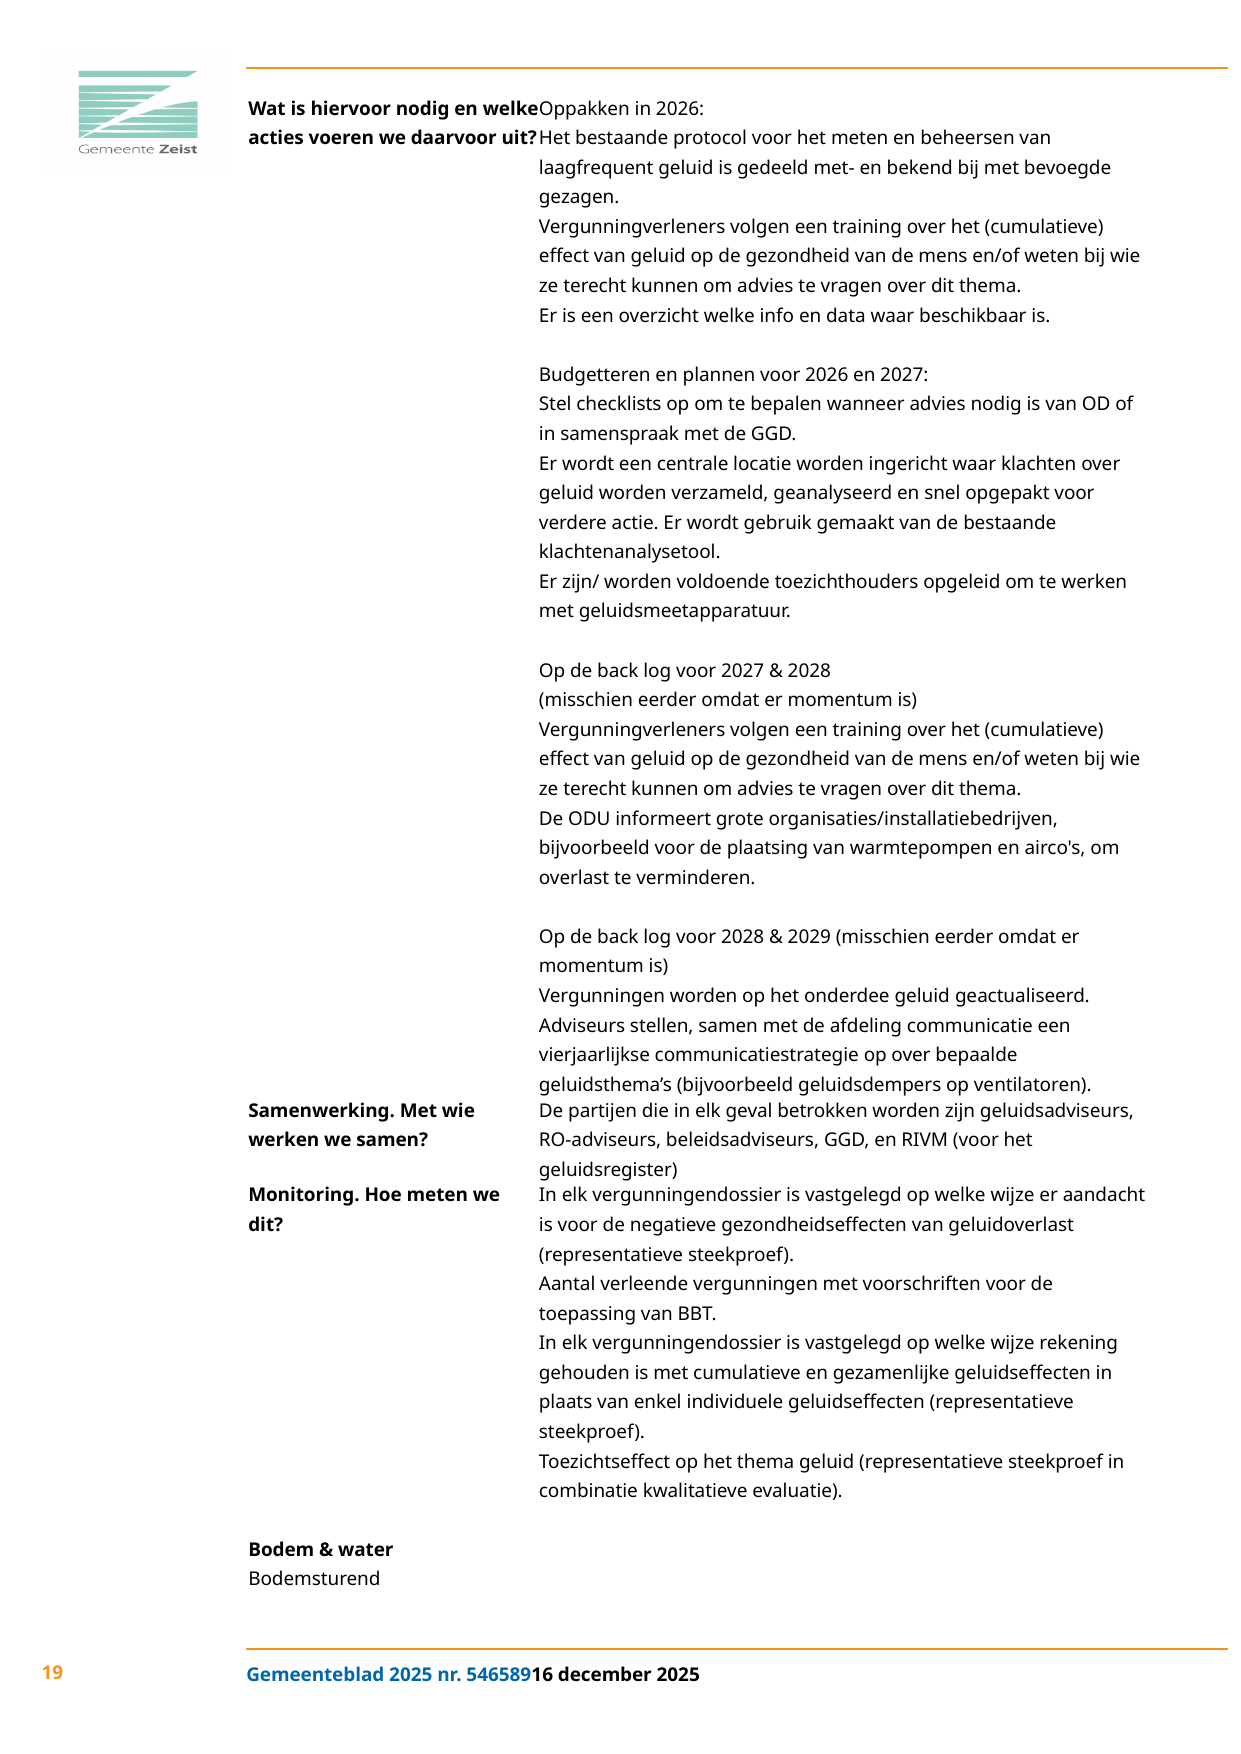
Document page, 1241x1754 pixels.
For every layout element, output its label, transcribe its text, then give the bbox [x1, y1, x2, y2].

table_cell De partijen die in elk geval betrokken worden zijn geluidsadviseurs, RO-adviseurs, beleidsadviseurs, GGD, en RIVM (voor het geluidsregister) [539, 1097, 1152, 1182]
text Bodemsturend [248, 1566, 1152, 1591]
text Bodem & water [248, 1536, 1152, 1562]
table_cell Monitoring. Hoe meten we dit? [248, 1182, 539, 1503]
table_cell In elk vergunningendossier is vastgelegd op welke wijze er aandacht is voor de negatieve gezondheidseffecten van geluidoverlast (representatieve steekproef). Aantal verleende vergunningen met voorschriften voor de toepassing van BBT. In elk vergunningendossier is vastgelegd op welke wijze rekening gehouden is met cumulatieve en gezamenlijke geluidseffecten in plaats van enkel individuele geluidseffecten (representatieve steekproef). Toezichtseffect op het thema geluid (representatieve steekproef in combinatie kwalitatieve evaluatie). [539, 1182, 1152, 1503]
table_cell Wat is hiervoor nodig en welke acties voeren we daarvoor uit? [248, 95, 539, 1097]
table_cell Oppakken in 2026: Het bestaande protocol voor het meten en beheersen van laagfrequent geluid is gedeeld met- en bekend bij met bevoegde gezagen. Vergunningverleners volgen een training over het (cumulatieve) effect van geluid op de gezondheid van de mens en/of weten bij wie ze terecht kunnen om advies te vragen over dit thema. Er is een overzicht welke info en data waar beschikbaar is. Budgetteren en plannen voor 2026 en 2027: Stel checklists op om te bepalen wanneer advies nodig is van OD of in samenspraak met de GGD. Er wordt een centrale locatie worden ingericht waar klachten over geluid worden verzameld, geanalyseerd en snel opgepakt voor verdere actie. Er wordt gebruik gemaakt van de bestaande klachtenanalysetool. Er zijn/ worden voldoende toezichthouders opgeleid om te werken met geluidsmeetapparatuur. Op de back log voor 2027 & 2028 (misschien eerder omdat er momentum is) Vergunningverleners volgen een training over het (cumulatieve) effect van geluid op de gezondheid van de mens en/of weten bij wie ze terecht kunnen om advies te vragen over dit thema. De ODU informeert grote organisaties/installatiebedrijven, bijvoorbeeld voor de plaatsing van warmtepompen en airco's, om overlast te verminderen. Op de back log voor 2028 & 2029 (misschien eerder omdat er momentum is) Vergunningen worden op het onderdee geluid geactualiseerd. Adviseurs stellen, samen met de afdeling communicatie een vierjaarlijkse communicatiestrategie op over bepaalde geluidsthema’s (bijvoorbeeld geluidsdempers op ventilatoren). [539, 95, 1152, 1097]
picture [41, 47, 231, 172]
table_cell Samenwerking. Met wie werken we samen? [248, 1097, 539, 1182]
